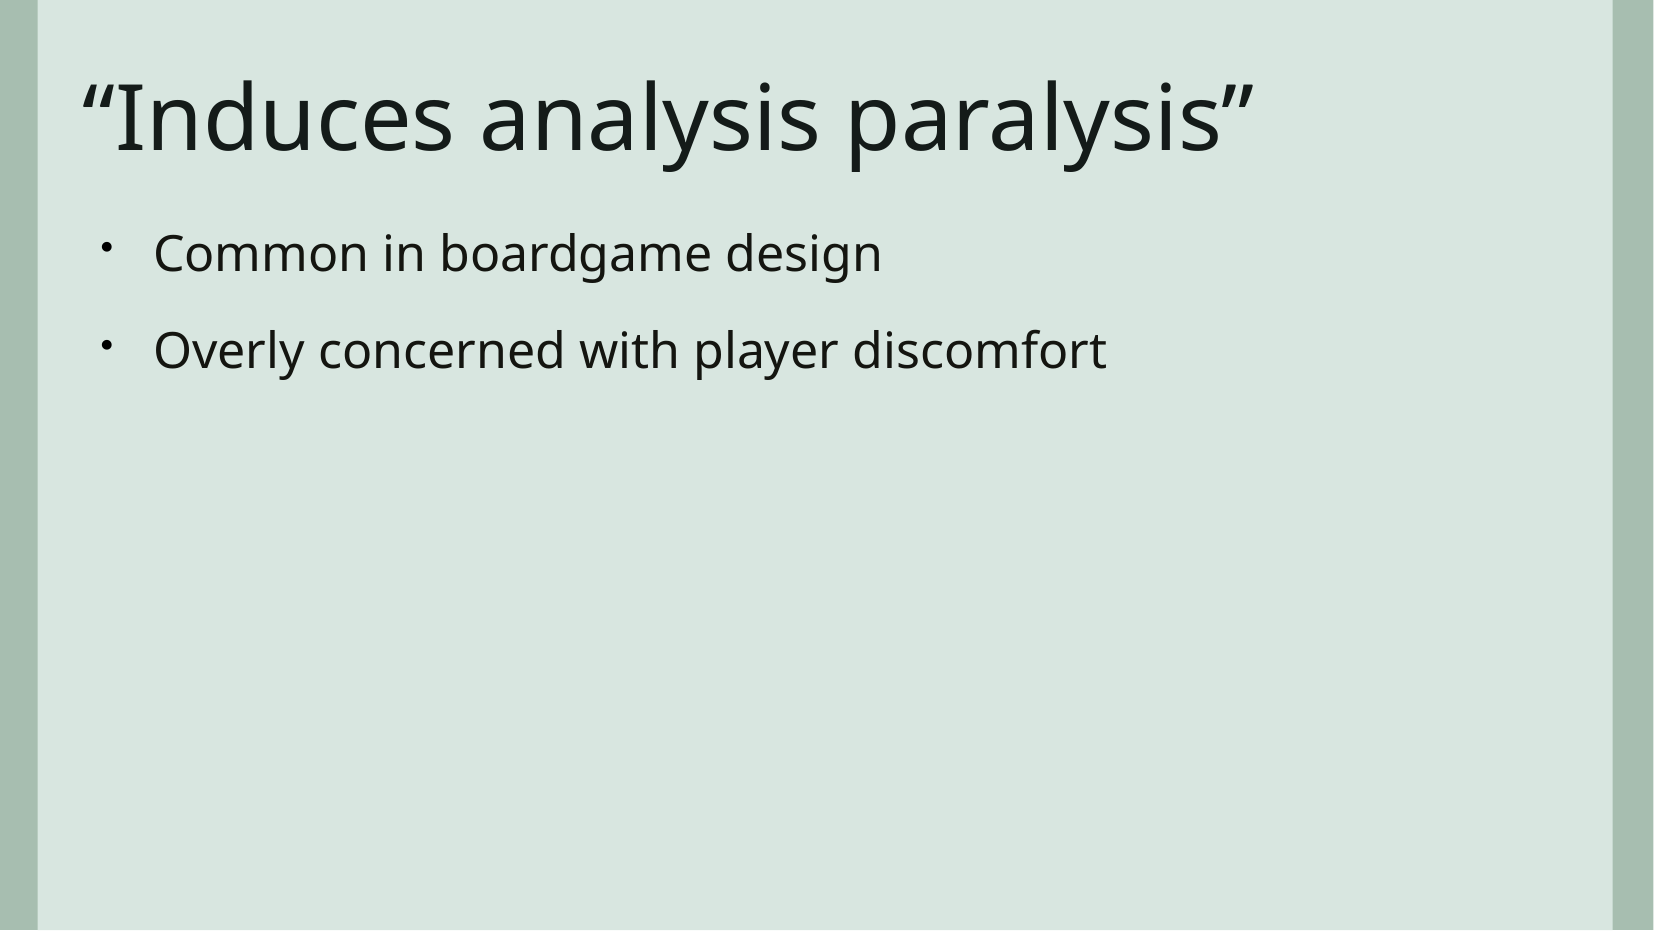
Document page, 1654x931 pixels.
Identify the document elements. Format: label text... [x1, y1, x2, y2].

title “Induces analysis paralysis” [82, 37, 1576, 193]
list Common in boardgame design Overly concerned with player discomfort [82, 217, 1351, 758]
